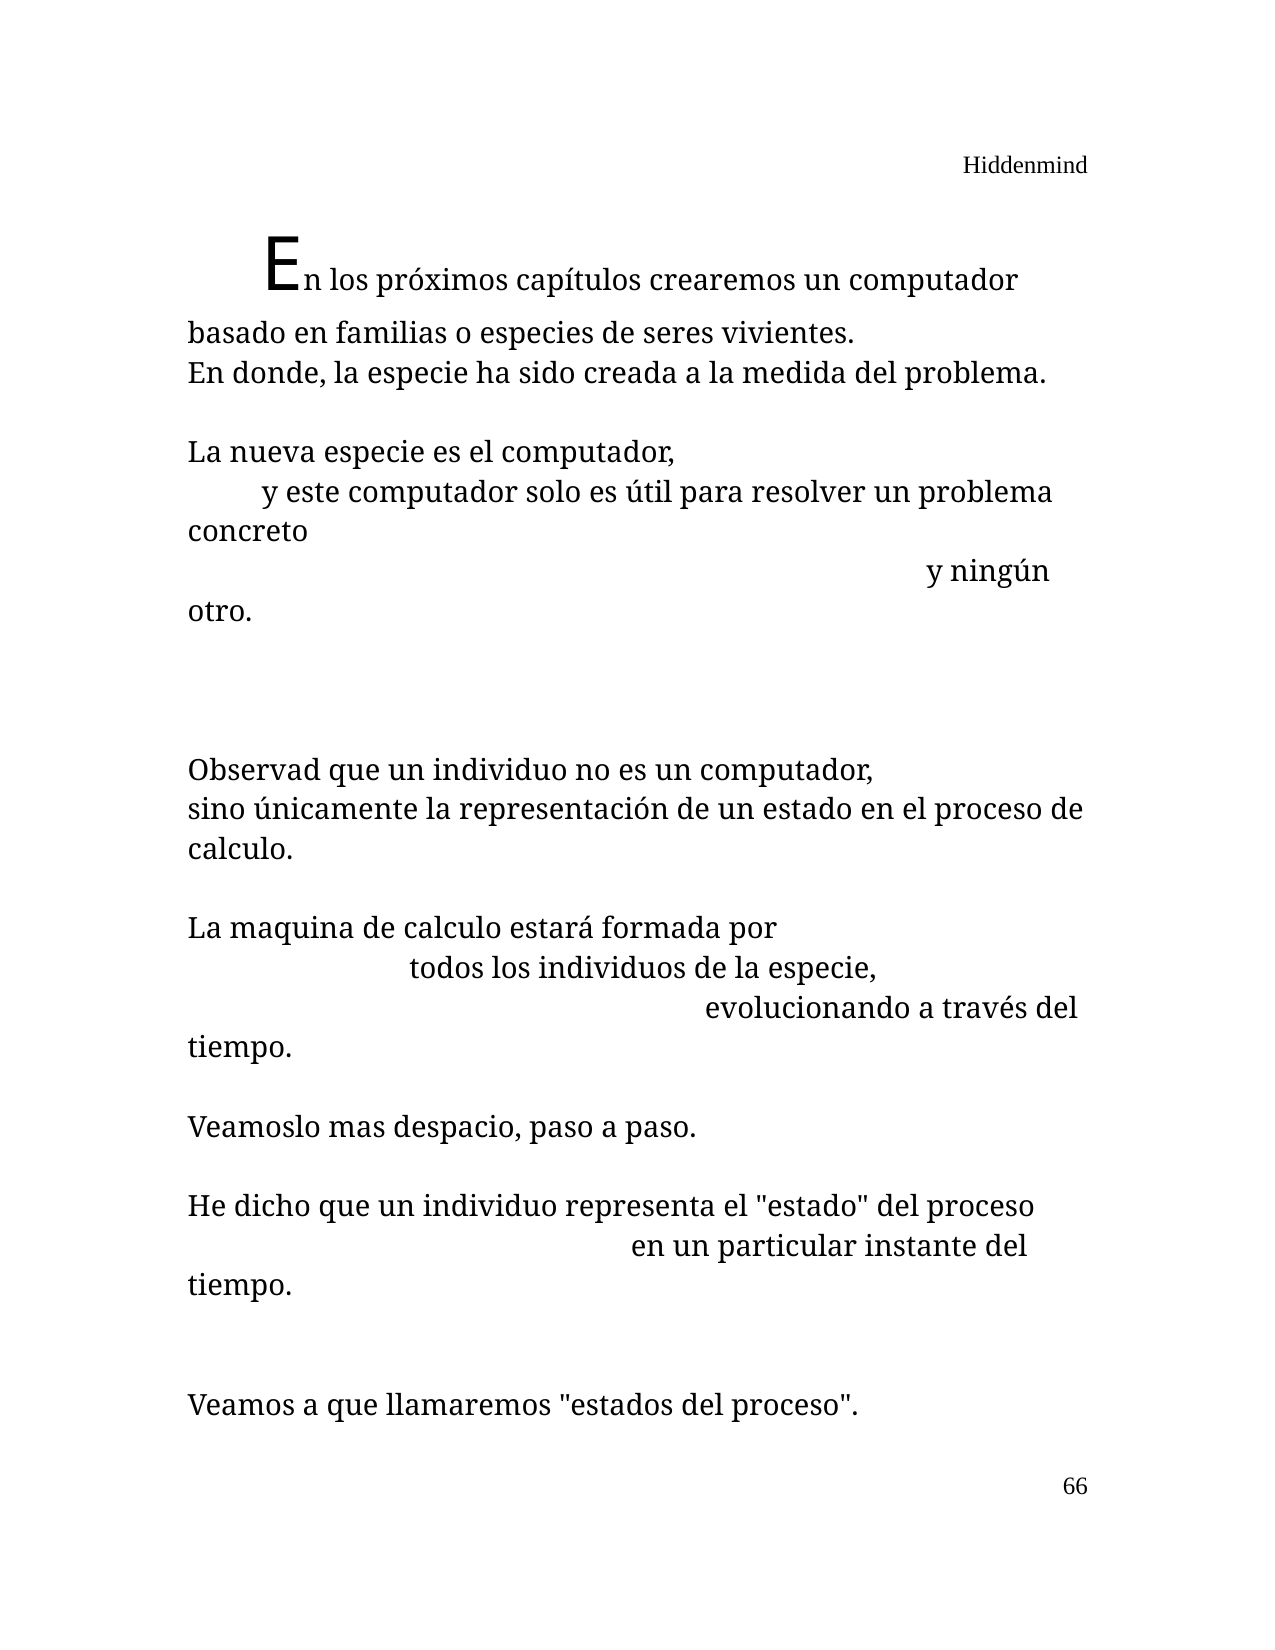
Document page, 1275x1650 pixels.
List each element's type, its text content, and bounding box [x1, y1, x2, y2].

text En donde, la especie ha sido creada a la medida del problema. [187, 352, 1087, 392]
text Veamoslo mas despacio, paso a paso. [187, 1106, 1087, 1146]
text Observad que un individuo no es un computador, [187, 749, 1087, 788]
text sino únicamente la representación de un estado en el proceso de calculo. [187, 788, 1087, 868]
text He dicho que un individuo representa el "estado" del proceso [187, 1185, 1087, 1225]
text La maquina de calculo estará formada por [187, 907, 1087, 947]
text Veamos a que llamaremos "estados del proceso". [187, 1384, 1087, 1423]
text y ningún otro. [187, 550, 1087, 630]
text En los próximos capítulos crearemos un computador basado en familias o especies de seres vivientes. [187, 210, 1087, 352]
text en un particular instante del tiempo. [187, 1225, 1087, 1304]
text y este computador solo es útil para resolver un problema concreto [187, 471, 1087, 550]
text todos los individuos de la especie, evolucionando a través del tiempo. [187, 947, 1087, 1066]
text La nueva especie es el computador, [187, 431, 1087, 471]
